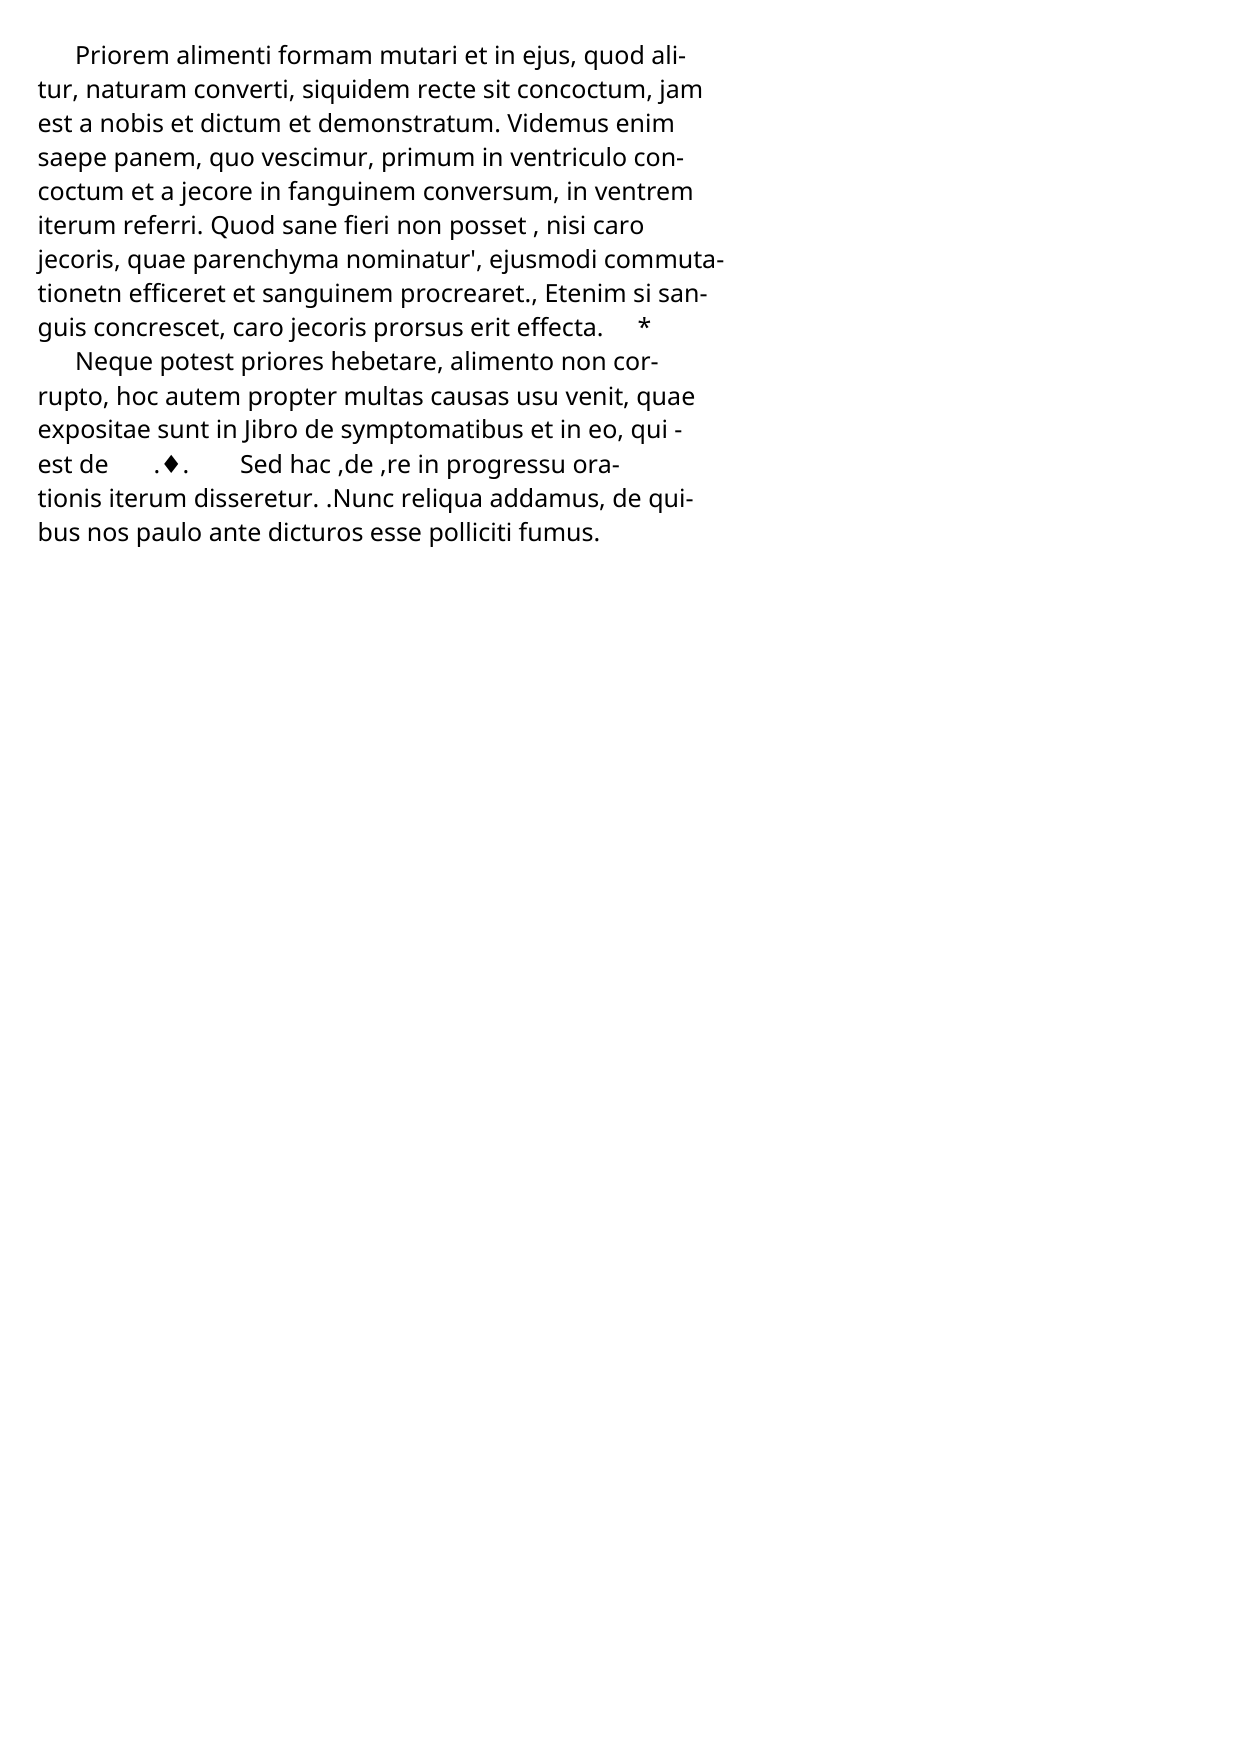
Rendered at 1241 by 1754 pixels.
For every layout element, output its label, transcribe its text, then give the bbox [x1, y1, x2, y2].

text tionis iterum disseretur. .Nunc reliqua addamus, de qui- bus nos paulo ante dicturos esse polliciti fumus. [37, 480, 1203, 548]
text Priorem alimenti formam mutari et in ejus, quod ali- tur, naturam converti, siquidem recte sit concoctum, jam est a nobis et dictum et demonstratum. Videmus enim saepe panem, quo vescimur, primum in ventriculo con- coctum et a jecore in fanguinem conversum, in ventrem iterum referri. Quod sane fieri non posset , nisi caro jecoris, quae parenchyma nominatur', ejusmodi commuta- tionetn efficeret et sanguinem procrearet., Etenim si san- guis concrescet, caro jecoris prorsus erit effecta. * [37, 37, 1203, 344]
text Neque potest priores hebetare, alimento non cor- rupto, hoc autem propter multas causas usu venit, quae expositae sunt in Jibro de symptomatibus et in eo, qui - est de .♦. Sed hac ,de ,re in progressu ora- [37, 344, 1203, 480]
